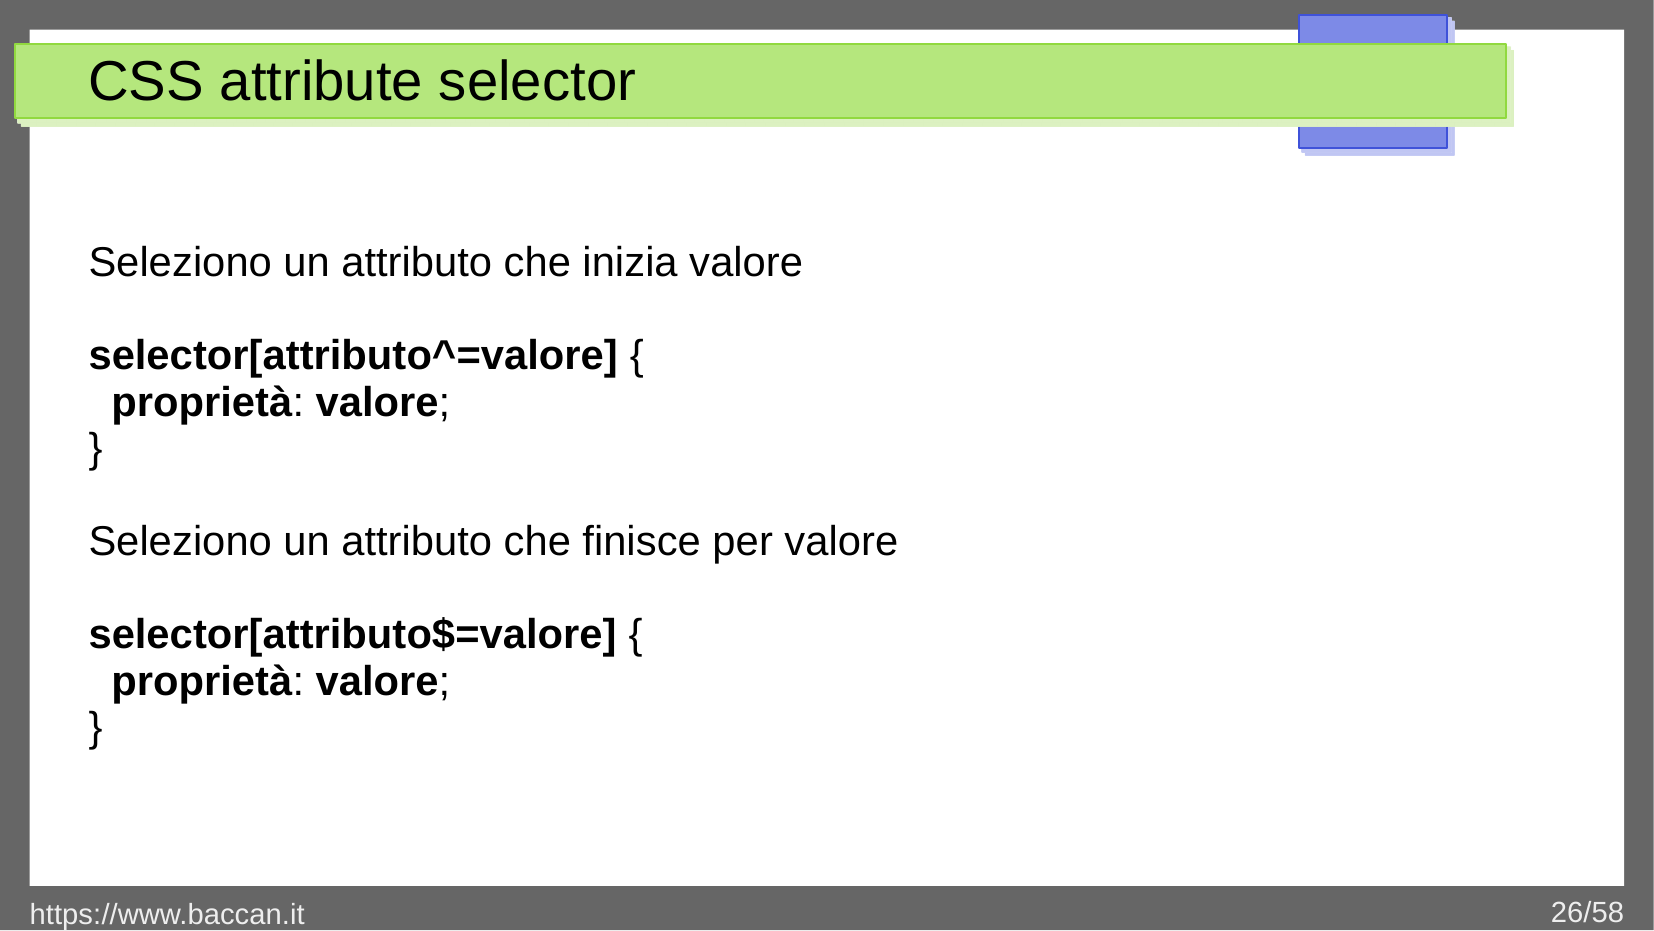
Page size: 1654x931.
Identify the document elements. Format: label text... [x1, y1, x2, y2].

title CSS attribute selector [88, 44, 1506, 119]
text_box Seleziono un attributo che inizia valore selector[attributo^=valore] { proprietà: valore; } Seleziono un attributo che finisce per valore selector[attributo$=valore] { proprietà: valore; } [88, 169, 1565, 820]
